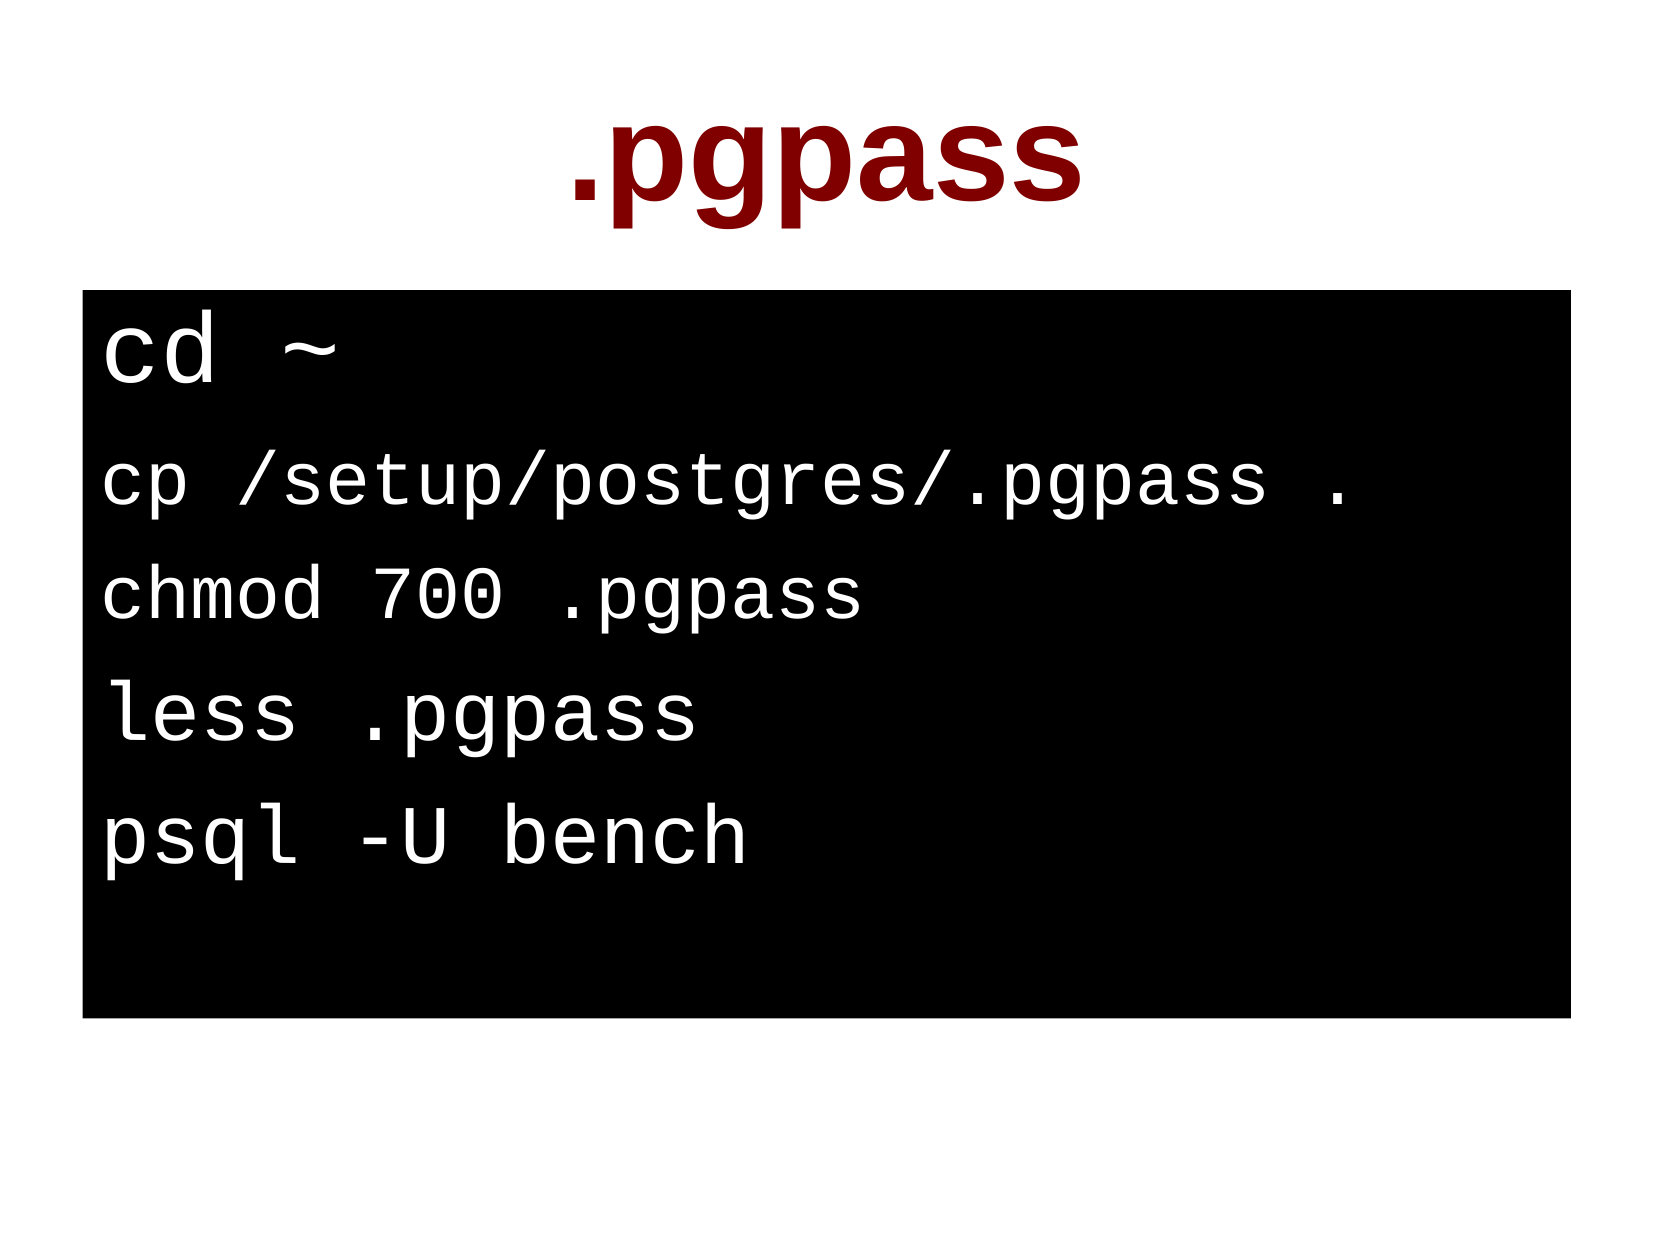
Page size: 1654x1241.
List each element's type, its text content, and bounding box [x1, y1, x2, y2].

title .pgpass [82, 49, 1571, 257]
list cd ~ cp /setup/postgres/.pgpass . chmod 700 .pgpass less .pgpass psql -U bench [82, 290, 1571, 1019]
